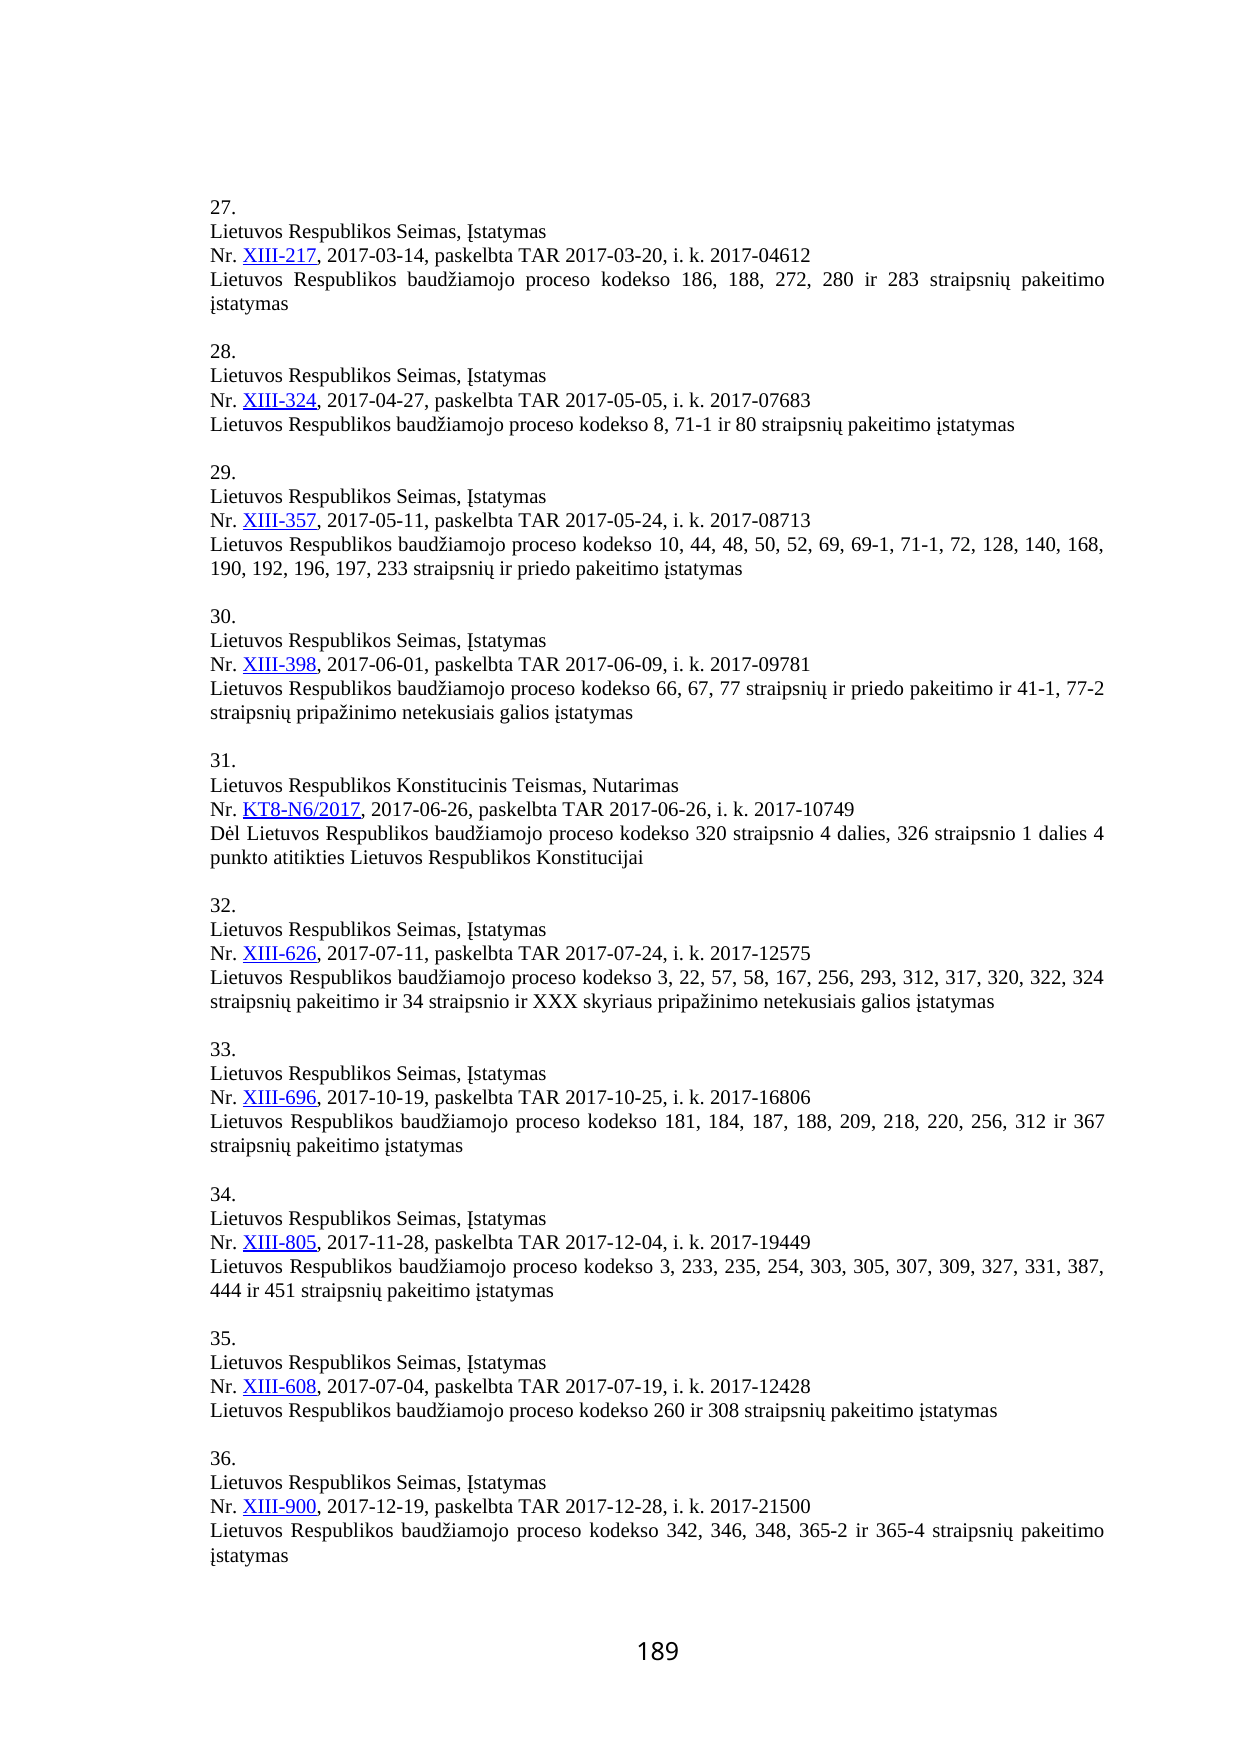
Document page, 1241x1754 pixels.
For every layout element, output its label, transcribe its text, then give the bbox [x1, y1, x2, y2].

text Lietuvos Respublikos Seimas, Įstatymas [210, 1061, 1106, 1085]
text Lietuvos Respublikos Seimas, Įstatymas [210, 484, 1106, 508]
text Lietuvos Respublikos Seimas, Įstatymas [210, 917, 1106, 941]
text 27. [210, 195, 1106, 219]
text Lietuvos Respublikos baudžiamojo proceso kodekso 186, 188, 272, 280 ir 283 straipsnių pakeitimo įstatymas [210, 267, 1106, 315]
text Nr. XIII-398, 2017-06-01, paskelbta TAR 2017-06-09, i. k. 2017-09781 [210, 652, 1106, 676]
text Lietuvos Respublikos Konstitucinis Teismas, Nutarimas [210, 772, 1106, 797]
text Nr. XIII-900, 2017-12-19, paskelbta TAR 2017-12-28, i. k. 2017-21500 [210, 1494, 1106, 1518]
text Lietuvos Respublikos Seimas, Įstatymas [210, 363, 1106, 387]
text 28. [210, 339, 1106, 363]
text 32. [210, 893, 1106, 917]
text Nr. XIII-608, 2017-07-04, paskelbta TAR 2017-07-19, i. k. 2017-12428 [210, 1374, 1106, 1398]
text Nr. XIII-805, 2017-11-28, paskelbta TAR 2017-12-04, i. k. 2017-19449 [210, 1230, 1106, 1254]
text Nr. XIII-357, 2017-05-11, paskelbta TAR 2017-05-24, i. k. 2017-08713 [210, 508, 1106, 532]
text 36. [210, 1446, 1106, 1470]
text Lietuvos Respublikos baudžiamojo proceso kodekso 8, 71-1 ir 80 straipsnių pakeitimo įstatymas [210, 412, 1106, 436]
text 35. [210, 1326, 1106, 1350]
text Nr. KT8-N6/2017, 2017-06-26, paskelbta TAR 2017-06-26, i. k. 2017-10749 [210, 797, 1106, 821]
text Nr. XIII-626, 2017-07-11, paskelbta TAR 2017-07-24, i. k. 2017-12575 [210, 941, 1106, 965]
text Lietuvos Respublikos baudžiamojo proceso kodekso 342, 346, 348, 365-2 ir 365-4 straipsnių pakeitimo įstatymas [210, 1518, 1106, 1567]
text Lietuvos Respublikos baudžiamojo proceso kodekso 3, 233, 235, 254, 303, 305, 307, 309, 327, 331, 387, 444 ir 451 straipsnių pakeitimo įstatymas [210, 1254, 1106, 1302]
text Lietuvos Respublikos Seimas, Įstatymas [210, 1206, 1106, 1230]
text Lietuvos Respublikos baudžiamojo proceso kodekso 260 ir 308 straipsnių pakeitimo įstatymas [210, 1398, 1106, 1422]
text Nr. XIII-217, 2017-03-14, paskelbta TAR 2017-03-20, i. k. 2017-04612 [210, 243, 1106, 267]
text Lietuvos Respublikos Seimas, Įstatymas [210, 628, 1106, 652]
text 33. [210, 1037, 1106, 1061]
text 31. [210, 748, 1106, 772]
text 34. [210, 1182, 1106, 1206]
text 29. [210, 460, 1106, 484]
text Lietuvos Respublikos baudžiamojo proceso kodekso 3, 22, 57, 58, 167, 256, 293, 312, 317, 320, 322, 324 straipsnių pakeitimo ir 34 straipsnio ir XXX skyriaus pripažinimo netekusiais galios įstatymas [210, 965, 1106, 1013]
text Lietuvos Respublikos baudžiamojo proceso kodekso 10, 44, 48, 50, 52, 69, 69-1, 71-1, 72, 128, 140, 168, 190, 192, 196, 197, 233 straipsnių ir priedo pakeitimo įstatymas [210, 532, 1106, 580]
text Lietuvos Respublikos Seimas, Įstatymas [210, 1350, 1106, 1374]
text Lietuvos Respublikos Seimas, Įstatymas [210, 219, 1106, 243]
text Dėl Lietuvos Respublikos baudžiamojo proceso kodekso 320 straipsnio 4 dalies, 326 straipsnio 1 dalies 4 punkto atitikties Lietuvos Respublikos Konstitucijai [210, 821, 1106, 869]
text Nr. XIII-696, 2017-10-19, paskelbta TAR 2017-10-25, i. k. 2017-16806 [210, 1085, 1106, 1109]
text Lietuvos Respublikos Seimas, Įstatymas [210, 1470, 1106, 1494]
text Nr. XIII-324, 2017-04-27, paskelbta TAR 2017-05-05, i. k. 2017-07683 [210, 387, 1106, 412]
text Lietuvos Respublikos baudžiamojo proceso kodekso 66, 67, 77 straipsnių ir priedo pakeitimo ir 41-1, 77-2 straipsnių pripažinimo netekusiais galios įstatymas [210, 676, 1106, 724]
text Lietuvos Respublikos baudžiamojo proceso kodekso 181, 184, 187, 188, 209, 218, 220, 256, 312 ir 367 straipsnių pakeitimo įstatymas [210, 1109, 1106, 1157]
text 30. [210, 604, 1106, 628]
